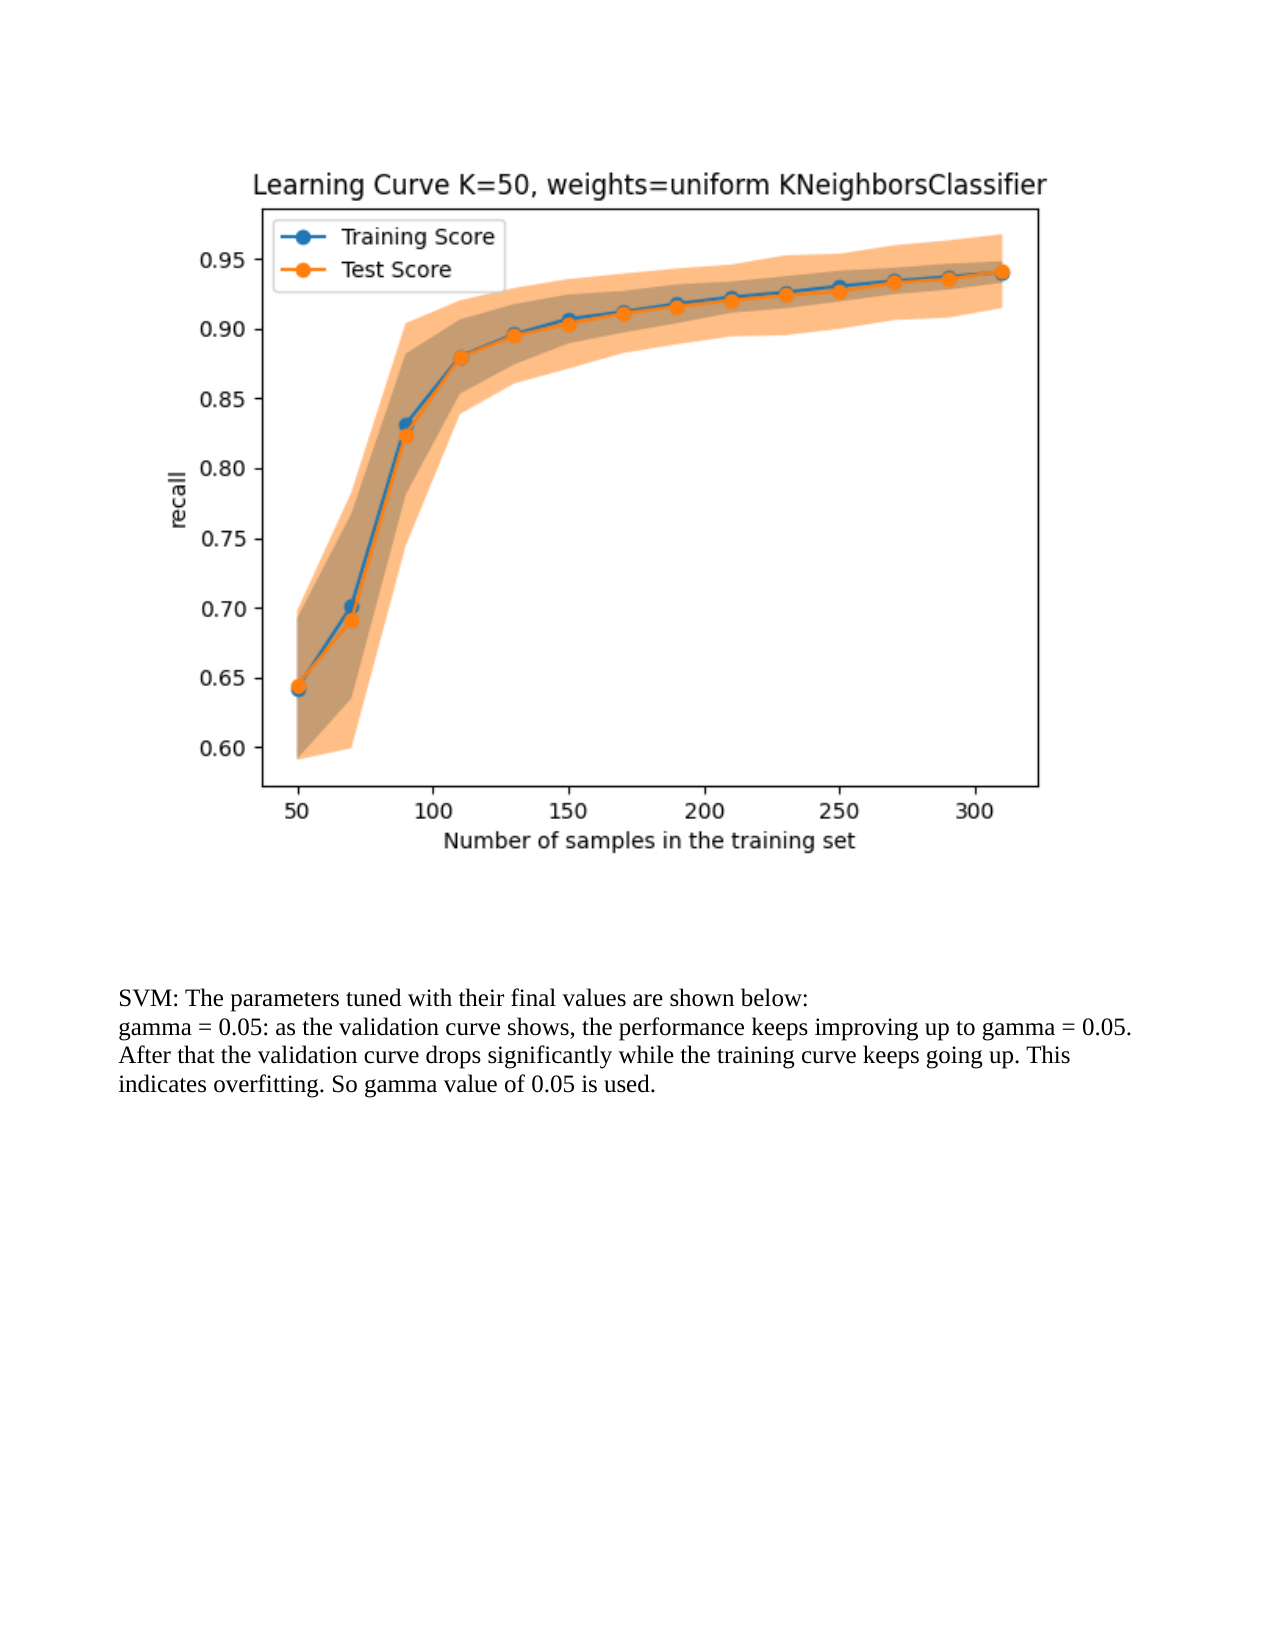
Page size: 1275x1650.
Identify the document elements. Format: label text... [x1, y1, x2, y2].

picture [137, 118, 1138, 869]
text gamma = 0.05: as the validation curve shows, the performance keeps improving up to gamma = 0.05. After that the validation curve drops significantly while the training curve keeps going up. This indicates overfitting. So gamma value of 0.05 is used. [118, 1012, 1157, 1098]
text SVM: The parameters tuned with their final values are shown below: [118, 983, 1157, 1012]
